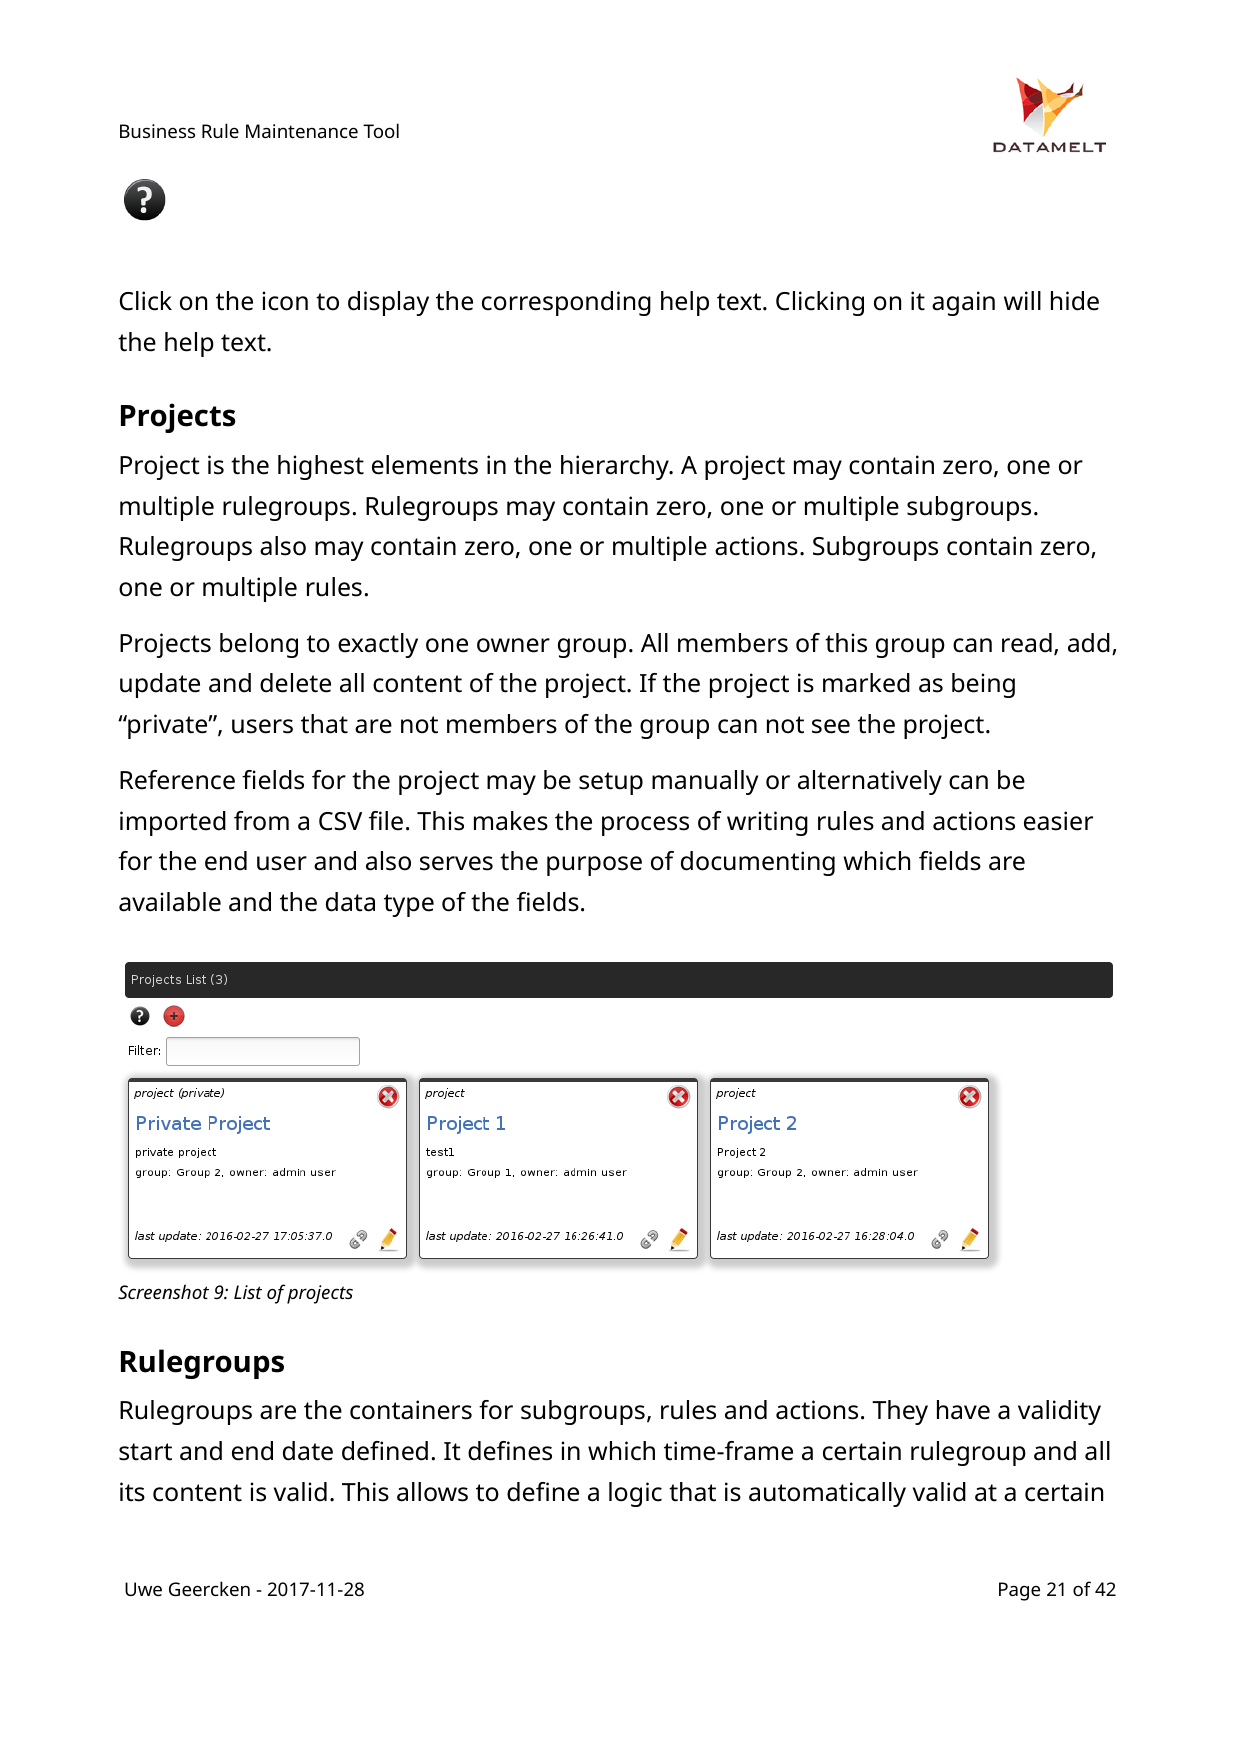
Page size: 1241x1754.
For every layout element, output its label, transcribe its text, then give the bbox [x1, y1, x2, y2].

text Reference fields for the project may be setup manually or alternatively can be imported from a CSV file. This makes the process of writing rules and actions easier for the end user and also serves the purpose of documenting which fields are available and the data type of the fields. [118, 762, 1122, 919]
subtitle Projects [118, 395, 1122, 435]
text Click on the icon to display the corresponding help text. Clicking on it again will hide the help text. [118, 284, 1122, 359]
subtitle Rulegroups [118, 1305, 1122, 1381]
text Project is the highest elements in the hierarchy. A project may contain zero, one or multiple rulegroups. Rulegroups may contain zero, one or multiple subgroups. Rulegroups also may contain zero, one or multiple actions. Subgroups contain zero, one or multiple rules. [118, 447, 1122, 604]
picture [118, 173, 171, 226]
text Projects belong to exactly one owner group. All members of this group can read, add, update and delete all content of the project. If the project is marked as being “private”, users that are not members of the group can not see the project. [118, 625, 1122, 741]
subtitle [118, 940, 1122, 952]
picture [118, 952, 1123, 1280]
text Rulegroups are the containers for subgroups, rules and actions. They have a validity start and end date defined. It defines in which time-frame a certain rulegroup and all its content is valid. This allows to define a logic that is automatically valid at a certain [118, 1393, 1122, 1509]
picture [992, 69, 1107, 160]
text Screenshot 9: List of projects [118, 1280, 1122, 1305]
